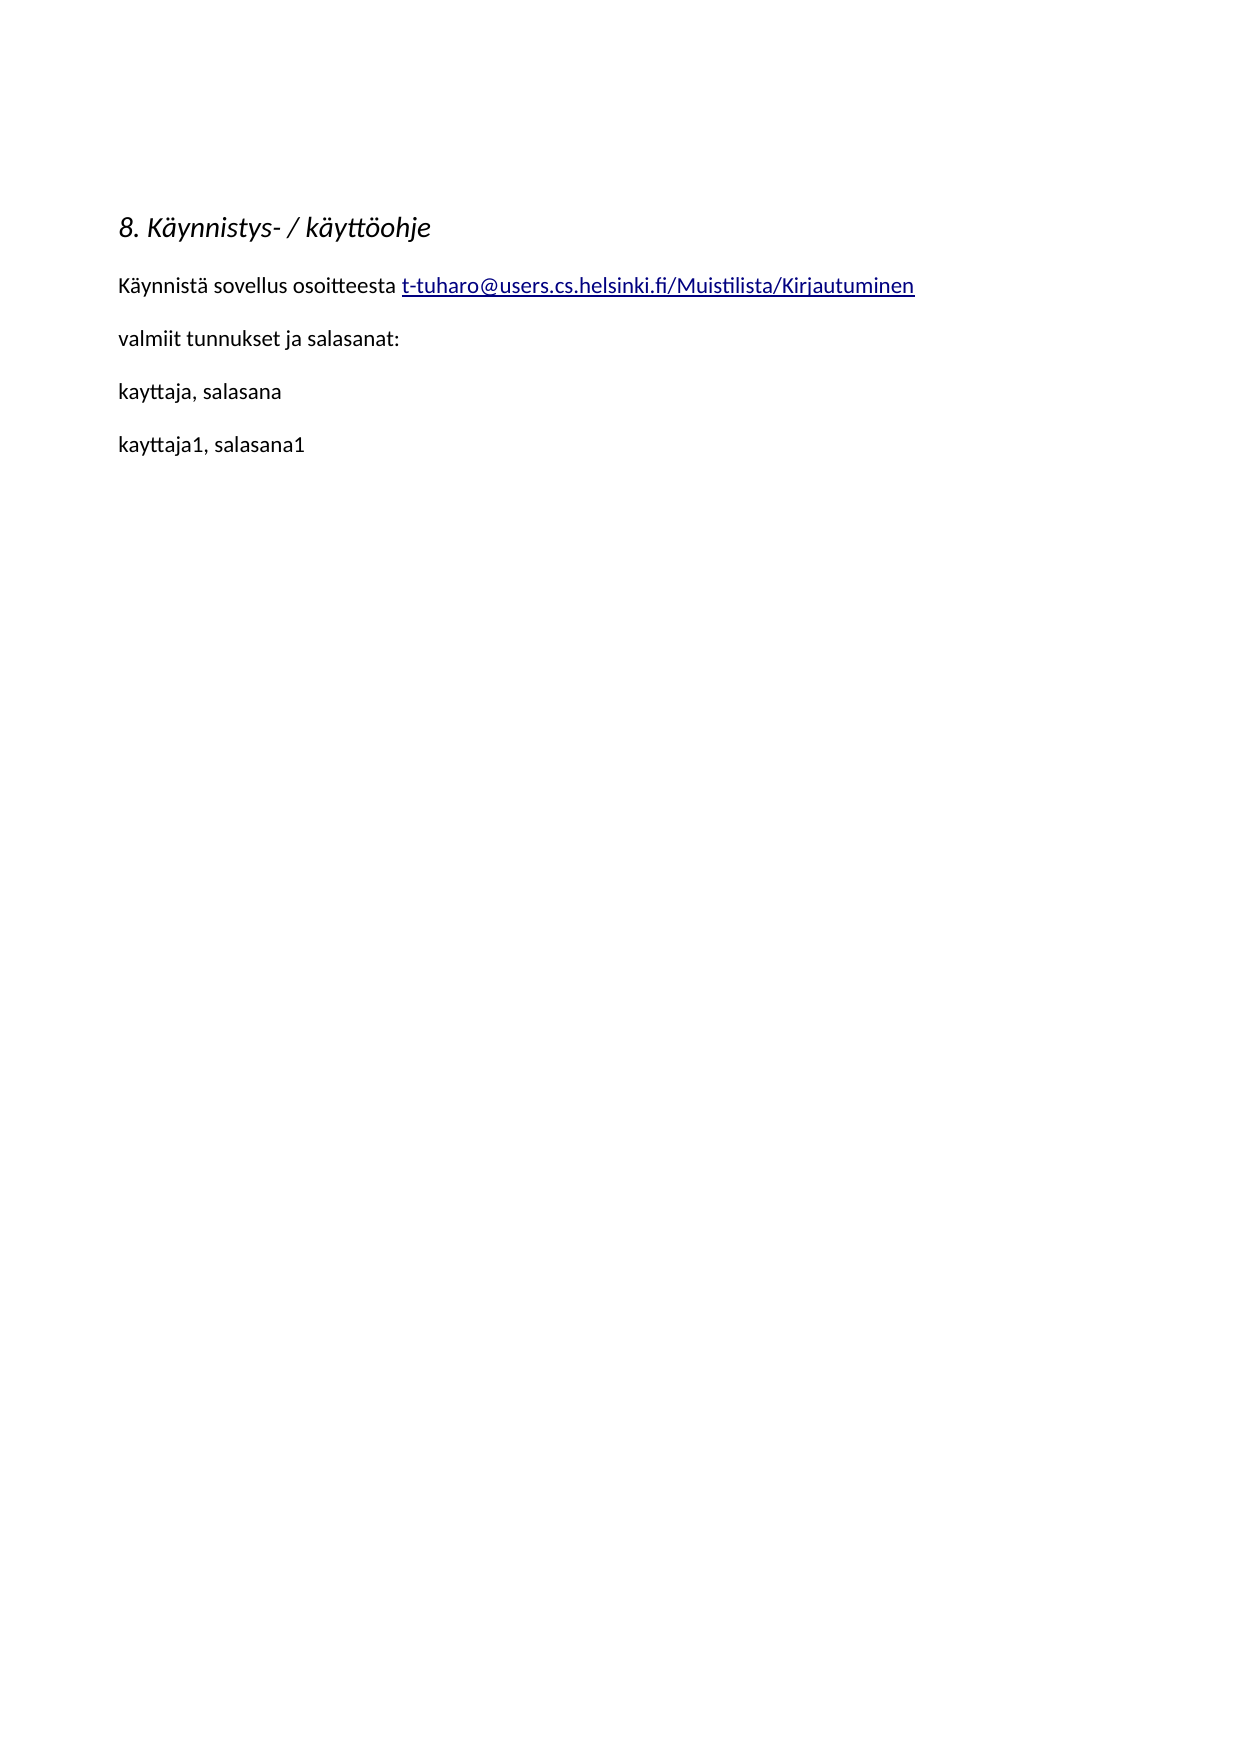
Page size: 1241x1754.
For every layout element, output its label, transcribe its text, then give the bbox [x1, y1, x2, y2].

text kayttaja1, salasana1 [118, 430, 1122, 458]
text kayttaja, salasana [118, 377, 1122, 405]
text Käynnistä sovellus osoitteesta t-tuharo@users.cs.helsinki.fi/Muistilista/Kirjautuminen [118, 271, 1122, 299]
text valmiit tunnukset ja salasanat: [118, 324, 1122, 352]
text 8. Käynnistys- / käyttöohje [118, 209, 1122, 245]
